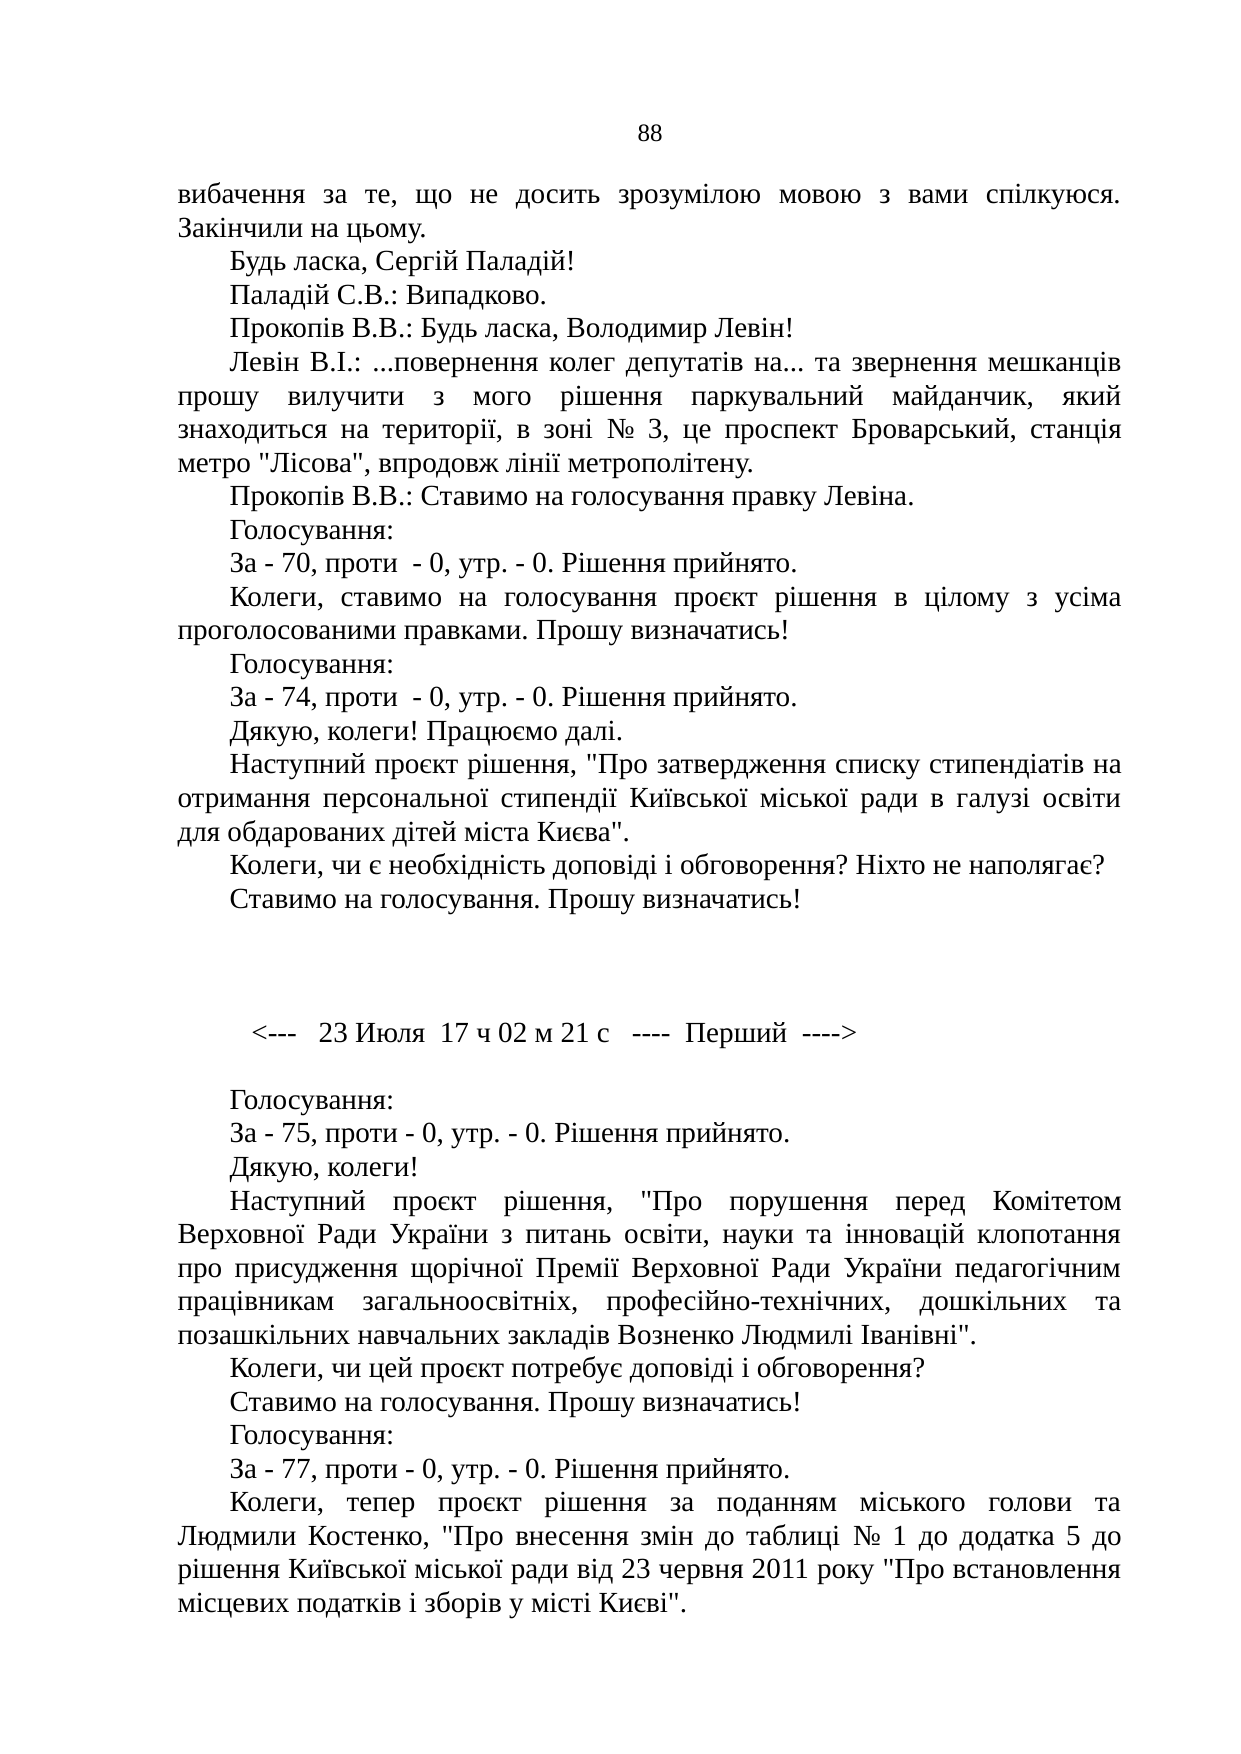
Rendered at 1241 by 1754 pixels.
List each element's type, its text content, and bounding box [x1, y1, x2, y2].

text Прокопів В.В.: Будь ласка, Володимир Левін! [177, 311, 1122, 344]
text Ставимо на голосування. Прошу визначатись! [177, 881, 1122, 914]
text Дякую, колеги! Працюємо далі. [177, 713, 1122, 747]
text Голосування: [177, 512, 1122, 545]
text Ставимо на голосування. Прошу визначатись! [177, 1384, 1122, 1417]
text Будь ласка, Сергій Паладій! [177, 243, 1122, 277]
text Дякую, колеги! [177, 1149, 1122, 1183]
text Колеги, чи є необхідність доповіді і обговорення? Ніхто не наполягає? [177, 847, 1122, 881]
text Наступний проєкт рішення, "Про затвердження списку стипендіатів на отримання персональної стипендії Київської міської ради в галузі освіти для обдарованих дітей міста Києва". [177, 747, 1122, 847]
text Прокопів В.В.: Ставимо на голосування правку Левіна. [177, 478, 1122, 512]
text За - 75, проти - 0, утр. - 0. Рішення прийнято. [177, 1116, 1122, 1149]
text За - 77, проти - 0, утр. - 0. Рішення прийнято. [177, 1451, 1122, 1484]
text За - 70, проти - 0, утр. - 0. Рішення прийнято. [177, 545, 1122, 579]
text вибачення за те, що не досить зрозумілою мовою з вами спілкуюся. Закінчили на цьому. [177, 176, 1122, 243]
text <--- 23 Июля 17 ч 02 м 21 с ---- Перший ----> [177, 1015, 1122, 1048]
text За - 74, проти - 0, утр. - 0. Рішення прийнято. [177, 679, 1122, 713]
text Левін В.І.: ...повернення колег депутатів на... та звернення мешканців прошу вилучити з мого рішення паркувальний майданчик, який знаходиться на території, в зоні № 3, це проспект Броварський, станція метро "Лісова", впродовж лінії метрополітену. [177, 344, 1122, 478]
text Наступний проєкт рішення, "Про порушення перед Комітетом Верховної Ради України з питань освіти, науки та інновацій клопотання про присудження щорічної Премії Верховної Ради України педагогічним працівникам загальноосвітніх, професійно-технічних, дошкільних та позашкільних навчальних закладів Возненко Людмилі Іванівні". [177, 1183, 1122, 1350]
text Голосування: [177, 1417, 1122, 1451]
text Голосування: [177, 646, 1122, 679]
text Паладій С.В.: Випадково. [177, 277, 1122, 311]
text Колеги, ставимо на голосування проєкт рішення в цілому з усіма проголосованими правками. Прошу визначатись! [177, 579, 1122, 646]
text Колеги, тепер проєкт рішення за поданням міського голови та Людмили Костенко, "Про внесення змін до таблиці № 1 до додатка 5 до рішення Київської міської ради від 23 червня 2011 року "Про встановлення місцевих податків і зборів у місті Києві". [177, 1484, 1122, 1619]
text Колеги, чи цей проєкт потребує доповіді і обговорення? [177, 1350, 1122, 1384]
text Голосування: [177, 1082, 1122, 1116]
